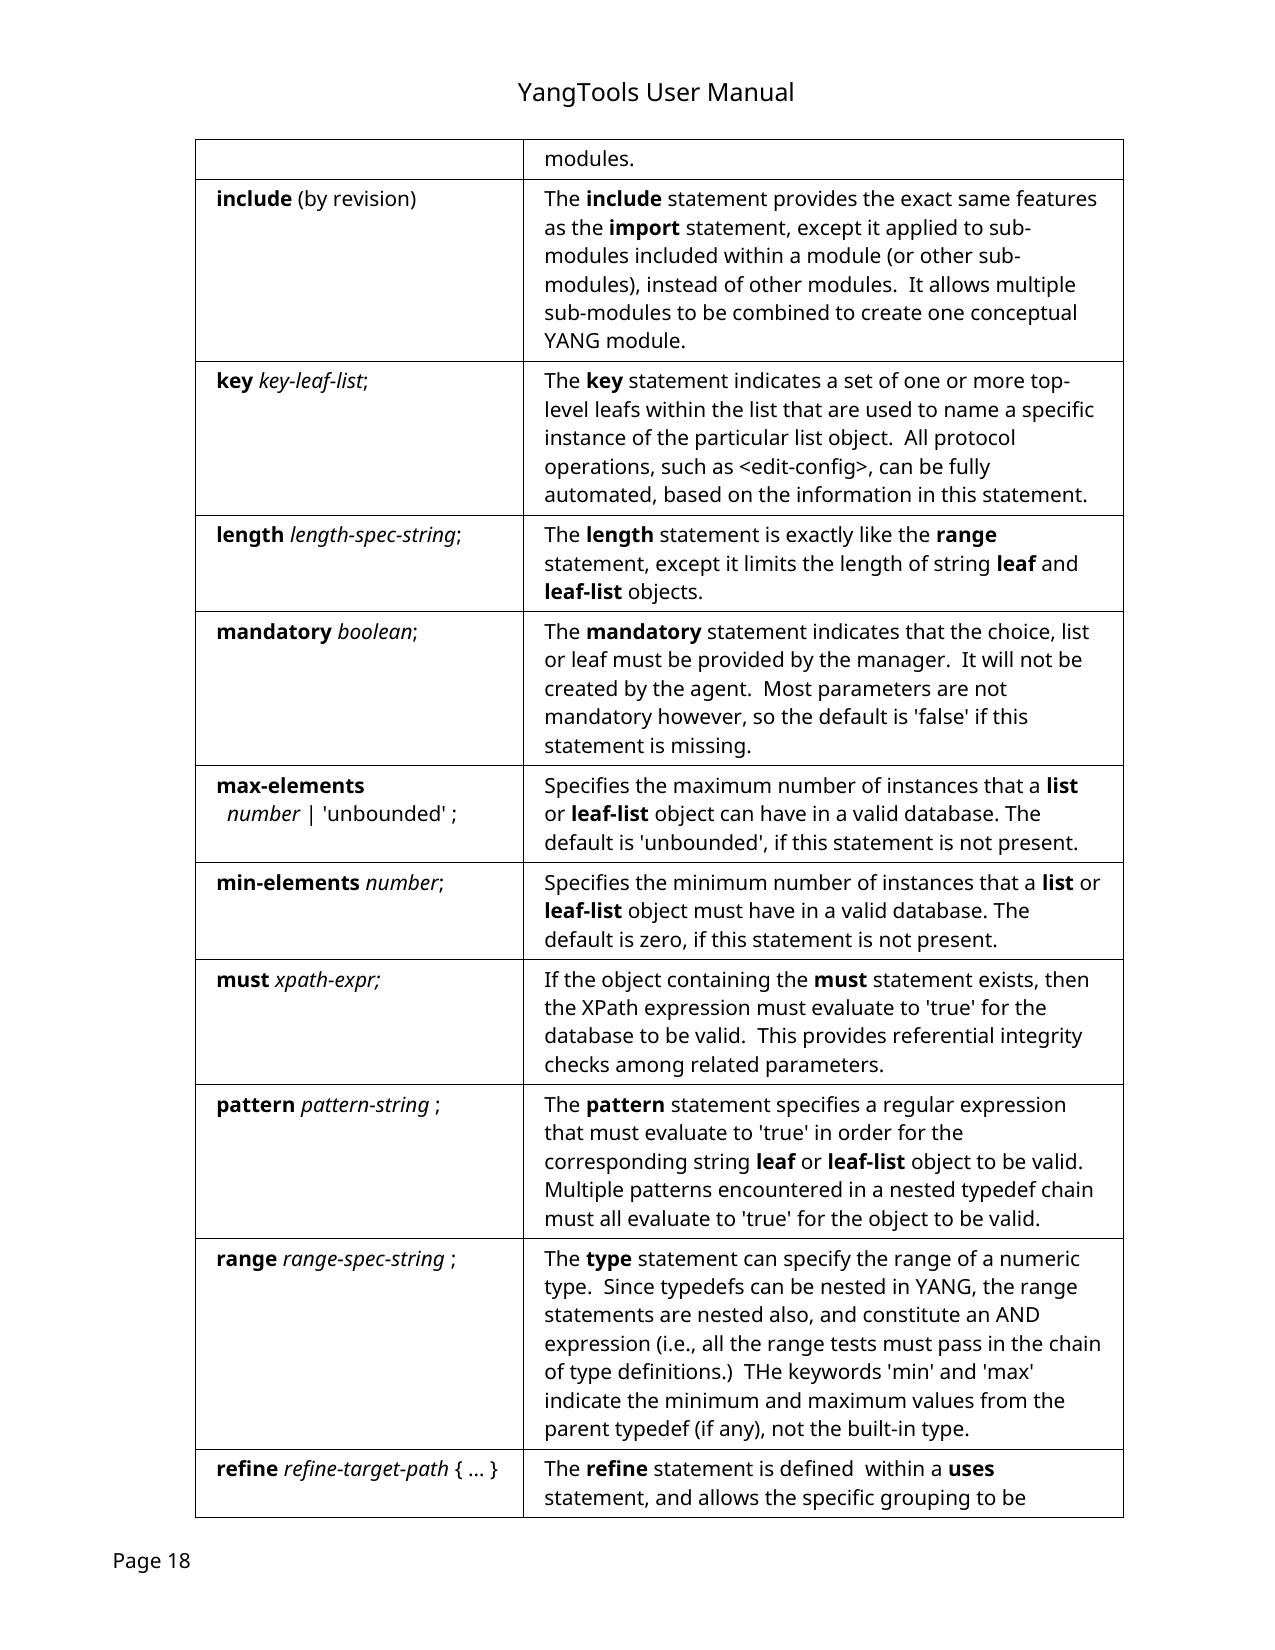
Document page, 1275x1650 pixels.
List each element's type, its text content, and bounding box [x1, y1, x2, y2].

table_cell key key-leaf-list; [196, 362, 523, 514]
table_cell The pattern statement specifies a regular expression that must evaluate to 'true' in order for the corresponding string leaf or leaf-list object to be valid. Multiple patterns encountered in a nested typedef chain must all evaluate to 'true' for the object to be valid. [524, 1085, 1123, 1238]
table_cell max-elements number | 'unbounded' ; [196, 766, 523, 862]
table_cell must xpath-expr; [196, 960, 523, 1084]
table_cell The mandatory statement indicates that the choice, list or leaf must be provided by the manager. It will not be created by the agent. Most parameters are not mandatory however, so the default is 'false' if this statement is missing. [524, 612, 1123, 765]
table_cell Specifies the maximum number of instances that a list or leaf-list object can have in a valid database. The default is 'unbounded', if this statement is not present. [524, 766, 1123, 862]
table_cell Specifies the minimum number of instances that a list or leaf-list object must have in a valid database. The default is zero, if this statement is not present. [524, 863, 1123, 959]
table_cell include (by revision) [196, 180, 523, 361]
table_cell The length statement is exactly like the range statement, except it limits the length of string leaf and leaf-list objects. [524, 516, 1123, 611]
table_cell range range-spec-string ; [196, 1239, 523, 1448]
table_cell modules. [524, 140, 1123, 178]
table_cell min-elements number; [196, 863, 523, 959]
table_cell mandatory boolean; [196, 612, 523, 765]
table_cell If the object containing the must statement exists, then the XPath expression must evaluate to 'true' for the database to be valid. This provides referential integrity checks among related parameters. [524, 960, 1123, 1084]
table_cell The type statement can specify the range of a numeric type. Since typedefs can be nested in YANG, the range statements are nested also, and constitute an AND expression (i.e., all the range tests must pass in the chain of type definitions.) THe keywords 'min' and 'max' indicate the minimum and maximum values from the parent typedef (if any), not the built-in type. [524, 1239, 1123, 1448]
table_cell length length-spec-string; [196, 516, 523, 611]
table_cell The refine statement is defined within a uses statement, and allows the specific grouping to be [524, 1450, 1123, 1517]
table_cell The key statement indicates a set of one or more top-level leafs within the list that are used to name a specific instance of the particular list object. All protocol operations, such as <edit-config>, can be fully automated, based on the information in this statement. [524, 362, 1123, 514]
table_cell refine refine-target-path { … } [196, 1450, 523, 1517]
table_cell [196, 140, 523, 178]
table_cell pattern pattern-string ; [196, 1085, 523, 1238]
table_cell The include statement provides the exact same features as the import statement, except it applied to sub-modules included within a module (or other sub-modules), instead of other modules. It allows multiple sub-modules to be combined to create one conceptual YANG module. [524, 180, 1123, 361]
